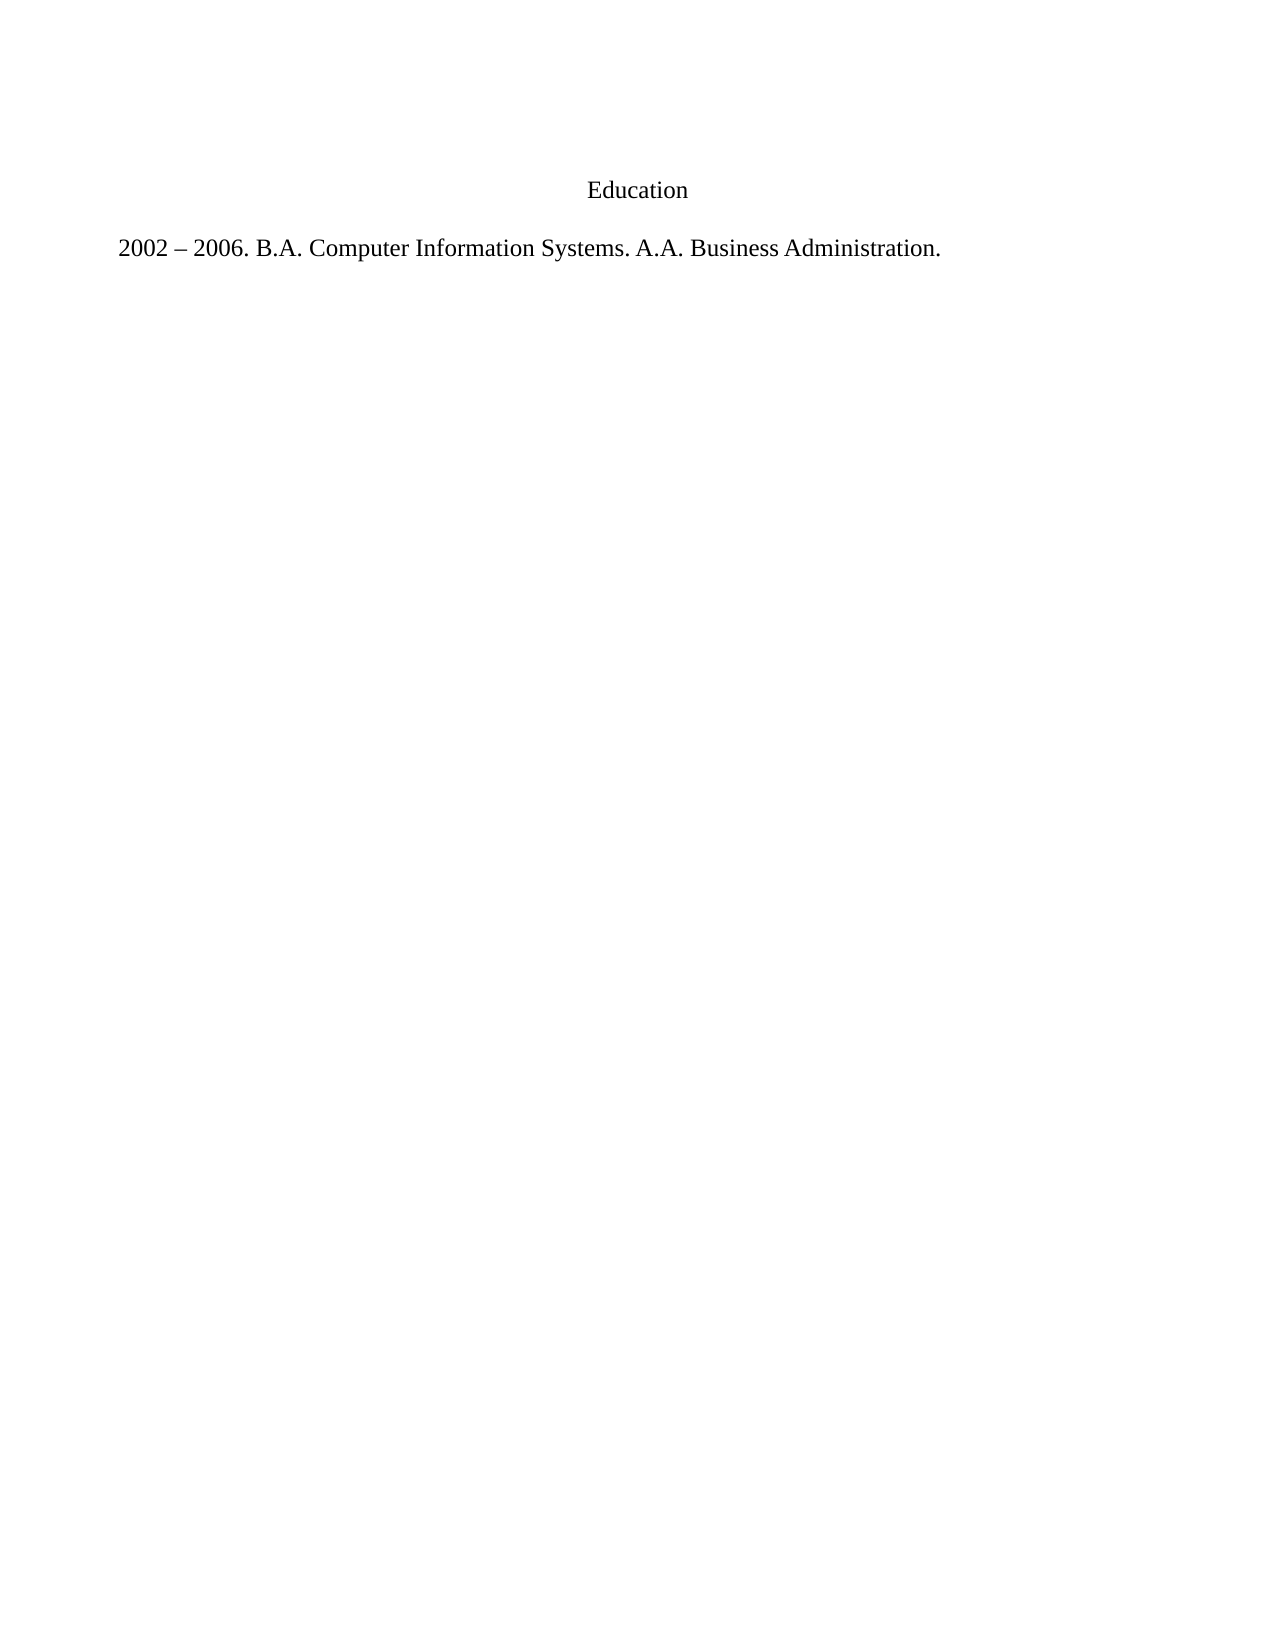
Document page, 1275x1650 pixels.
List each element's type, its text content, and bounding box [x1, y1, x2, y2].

text 2002 – 2006. B.A. Computer Information Systems. A.A. Business Administration. [118, 233, 1157, 262]
text Education [118, 176, 1157, 204]
